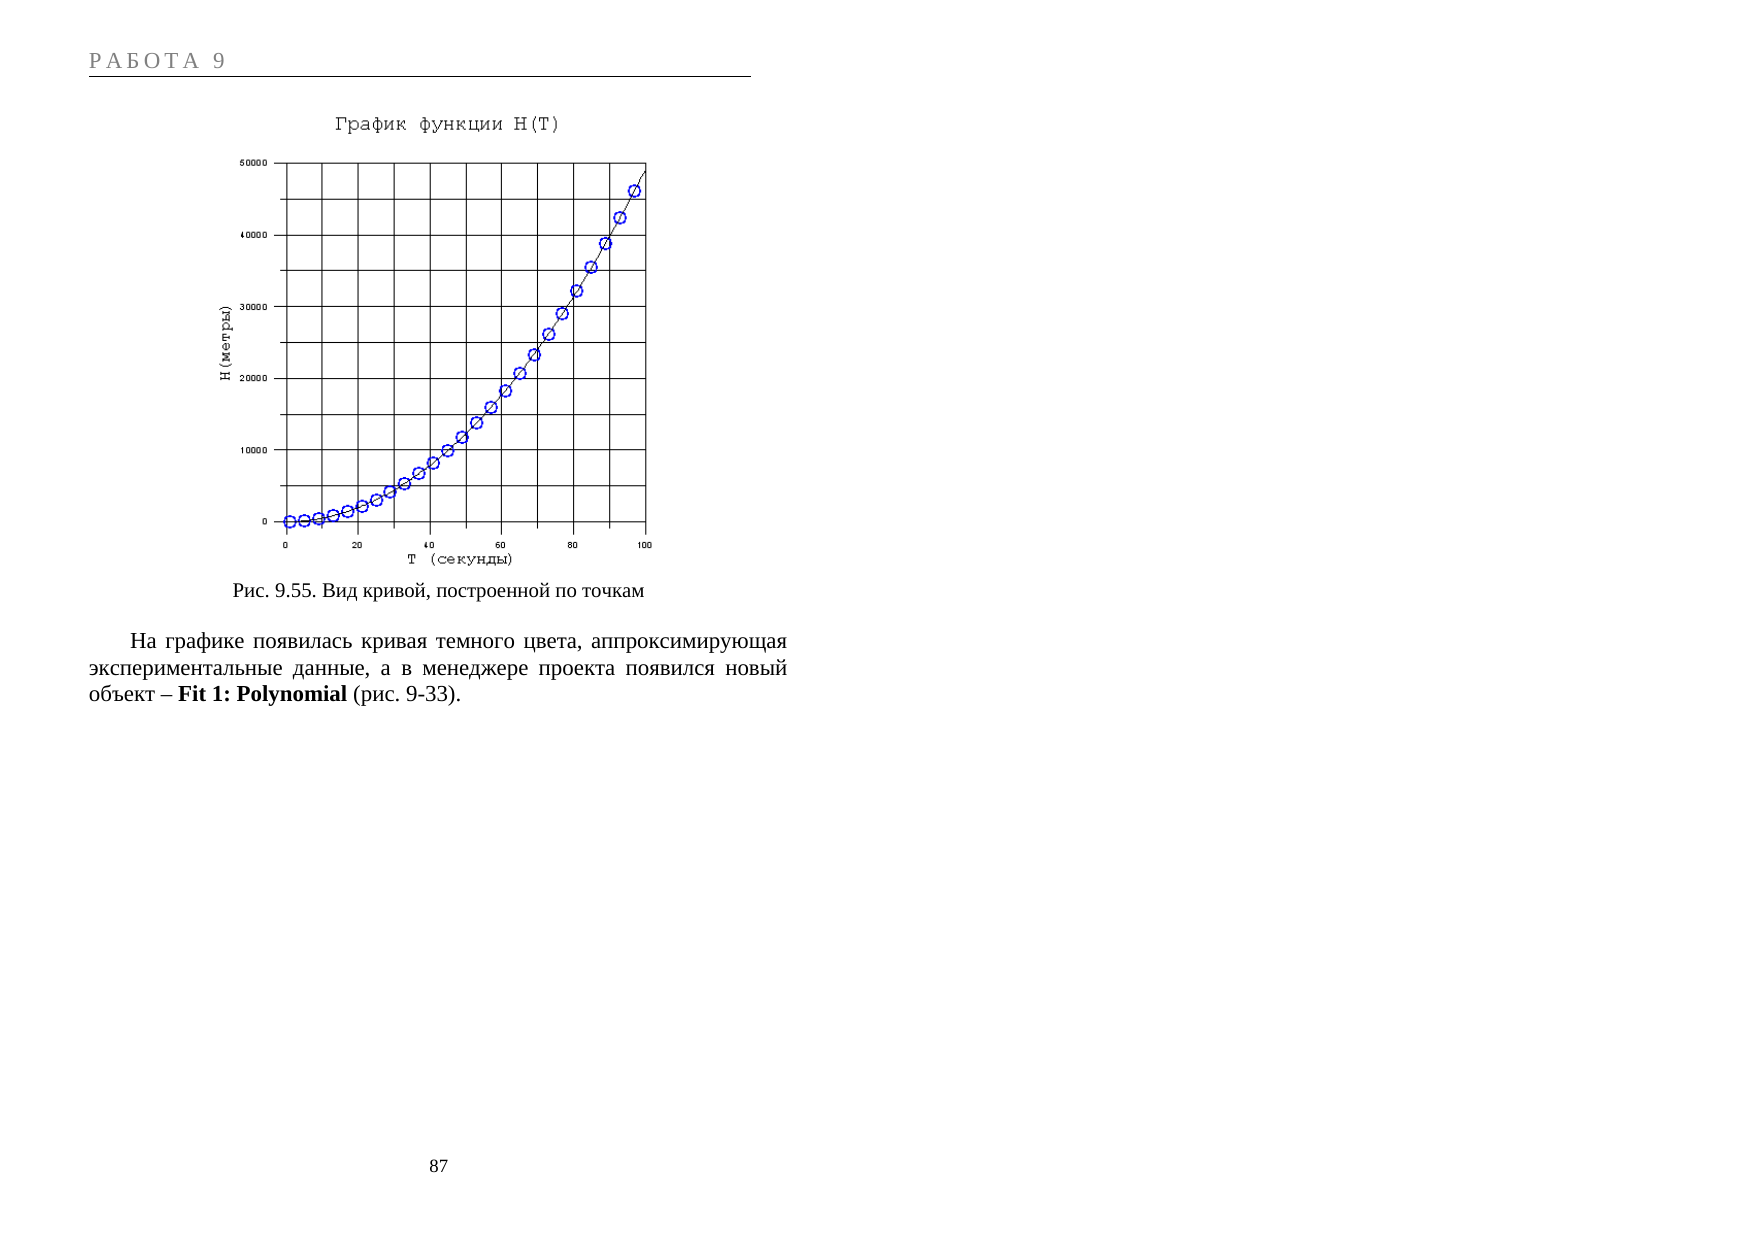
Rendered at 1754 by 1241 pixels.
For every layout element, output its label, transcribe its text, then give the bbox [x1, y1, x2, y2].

text На графике появилась кривая темного цвета, аппроксимирующая экспериментальные данные, а в менеджере проекта появился новый объект – Fit 1: Polynomial (рис. 9-33). [89, 627, 788, 706]
picture [208, 106, 669, 578]
text Рис. 9.55. Вид кривой, построенной по точкам [89, 578, 788, 602]
